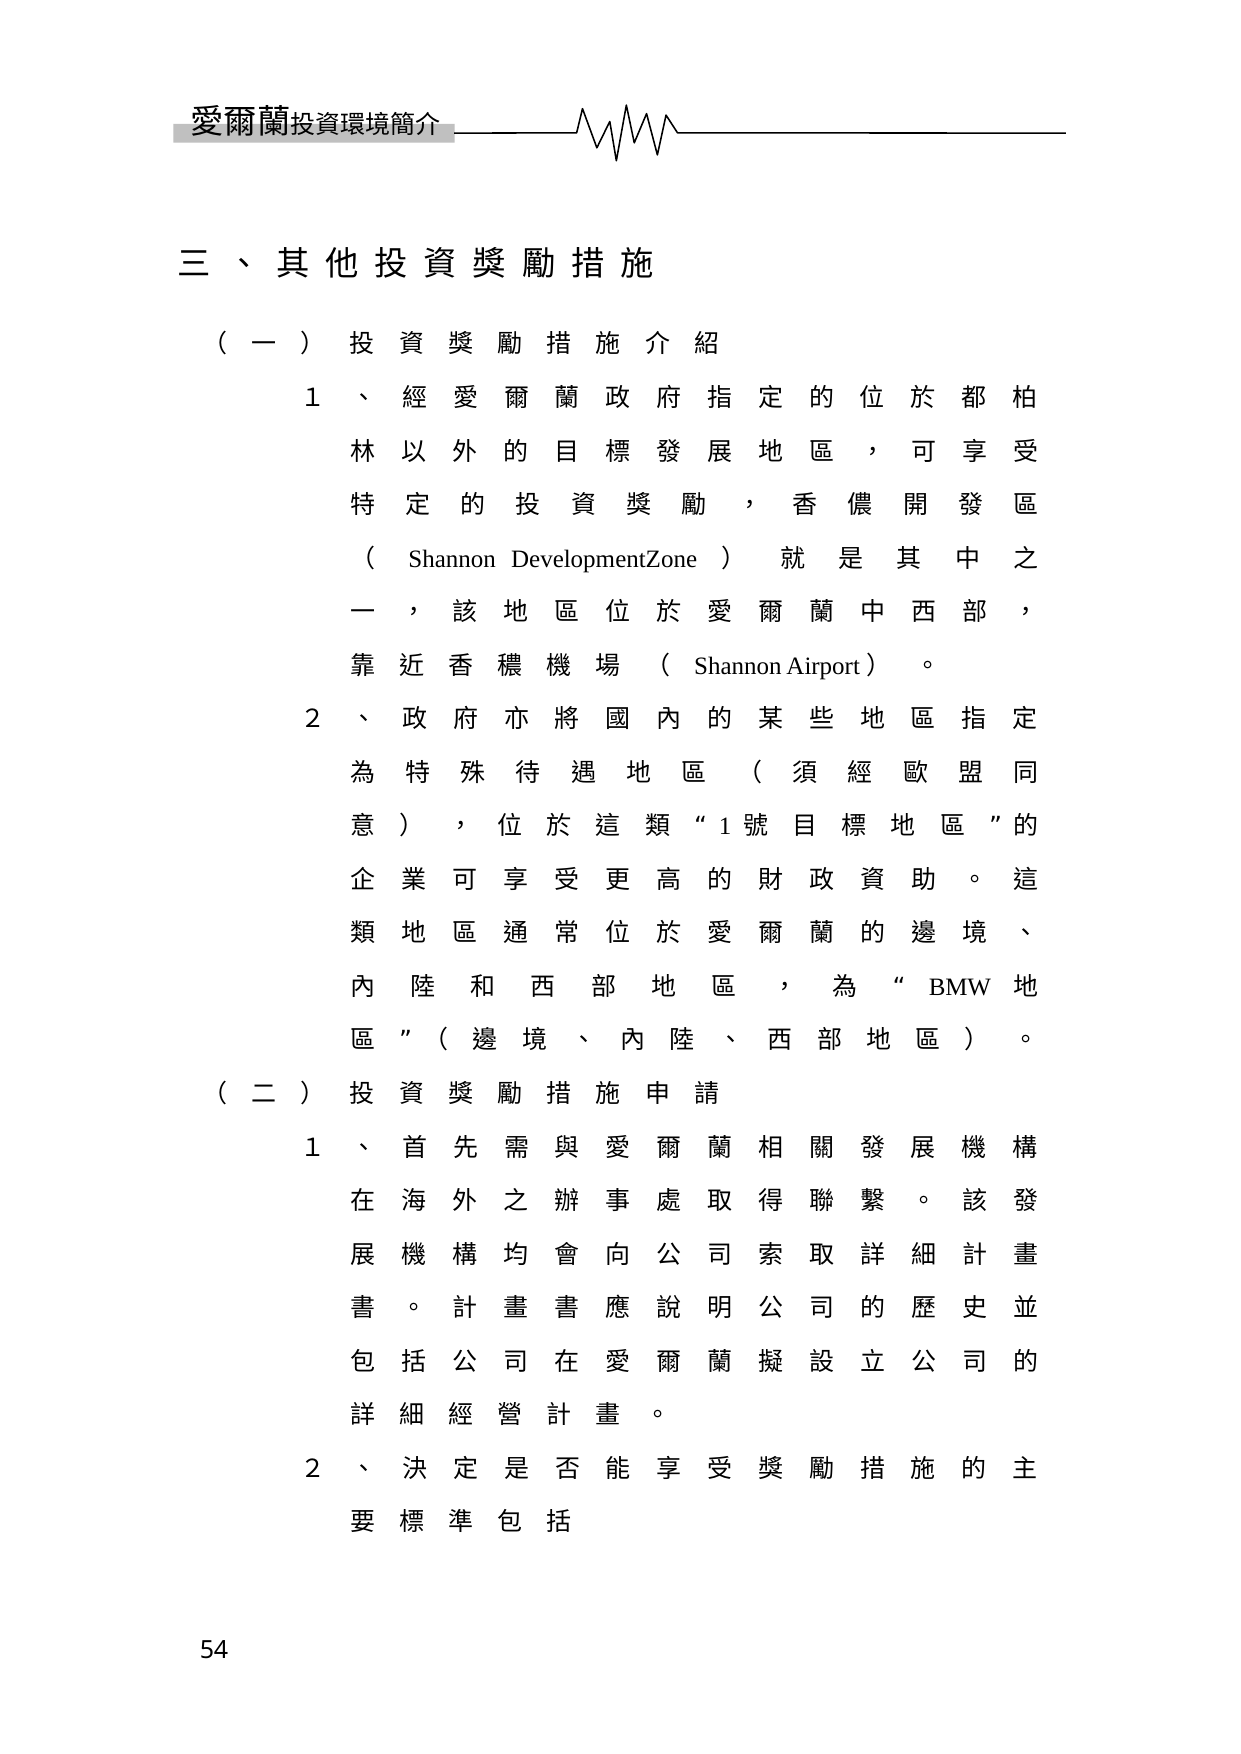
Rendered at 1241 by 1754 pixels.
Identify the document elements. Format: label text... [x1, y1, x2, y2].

text （一）投資獎勵措施介紹 [202, 317, 1063, 371]
text ２、決定是否能享受獎勵措施的主要標準包括 [276, 1442, 1063, 1549]
text １、經愛爾蘭政府指定的位於都柏林以外的目標發展地區，可享受特定的投資獎勵，香儂開發區（Shannon DevelopmentZone）就是其中之一，該地區位於愛爾蘭中西部，靠近香穠機場（Shannon Airport）。 [276, 371, 1063, 692]
text 三、其他投資獎勵措施 [178, 237, 1063, 291]
text ２、政府亦將國內的某些地區指定為特殊待遇地區（須經歐盟同意），位於這類“1號目標地區”的企業可享受更高的財政資助。這類地區通常位於愛爾蘭的邊境、內陸和西部地區，為“BMW地區”（邊境、內陸、西部地區）。 [276, 692, 1063, 1067]
text （二）投資獎勵措施申請 [202, 1067, 1063, 1121]
text １、首先需與愛爾蘭相關發展機構在海外之辦事處取得聯繫。該發展機構均會向公司索取詳細計畫書。計畫書應說明公司的歷史並包括公司在愛爾蘭擬設立公司的詳細經營計畫。 [276, 1121, 1063, 1442]
